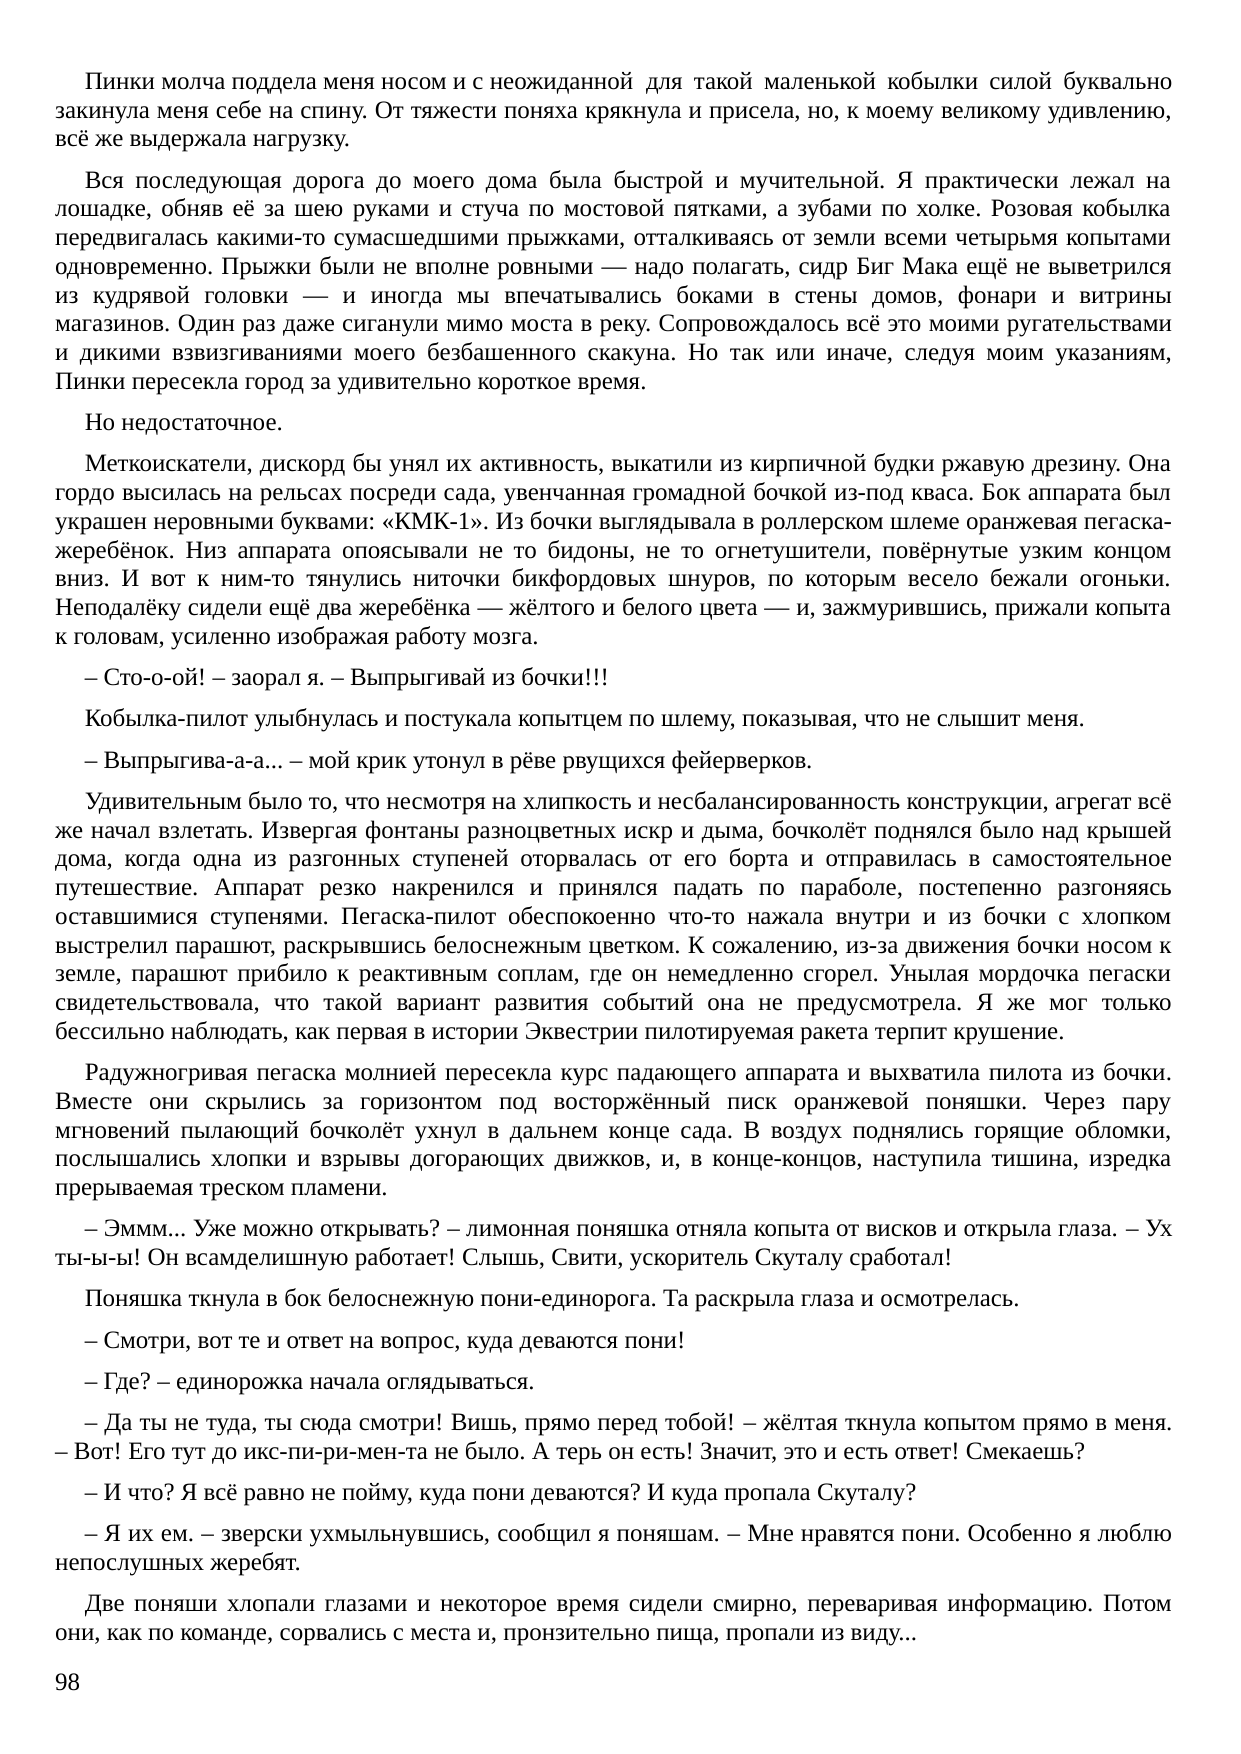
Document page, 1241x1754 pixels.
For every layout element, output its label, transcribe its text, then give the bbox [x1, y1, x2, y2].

text Поняшка ткнула в бок белоснежную пони-единорога. Та раскрыла глаза и осмотрелась. [55, 1283, 1173, 1312]
text – И что? Я всё равно не пойму, куда пони деваются? И куда пропала Скуталу? [55, 1477, 1173, 1506]
text Удивительным было то, что несмотря на хлипкость и несбалансированность конструкции, агрегат всё же начал взлетать. Извергая фонтаны разноцветных искр и дыма, бочколёт поднялся было над крышей дома, когда одна из разгонных ступеней оторвалась от его борта и отправилась в самостоятельное путешествие. Аппарат резко накренился и принялся падать по параболе, постепенно разгоняясь оставшимися ступенями. Пегаска-пилот обеспокоенно что-то нажала внутри и из бочки с хлопком выстрелил парашют, раскрывшись белоснежным цветком. К сожалению, из-за движения бочки носом к земле, парашют прибило к реактивным соплам, где он немедленно сгорел. Унылая мордочка пегаски свидетельствовала, что такой вариант развития событий она не предусмотрела. Я же мог только бессильно наблюдать, как первая в истории Эквестрии пилотируемая ракета терпит крушение. [55, 786, 1173, 1045]
text – Я их ем. – зверски ухмыльнувшись, сообщил я поняшам. – Мне нравятся пони. Особенно я люблю непослушных жеребят. [55, 1518, 1173, 1576]
text Меткоискатели, дискорд бы унял их активность, выкатили из кирпичной будки ржавую дрезину. Она гордо высилась на рельсах посреди сада, увенчанная громадной бочкой из-под кваса. Бок аппарата был украшен неровными буквами: «КМК-1». Из бочки выглядывала в роллерском шлеме оранжевая пегаска-жеребёнок. Низ аппарата опоясывали не то бидоны, не то огнетушители, повёрнутые узким концом вниз. И вот к ним-то тянулись ниточки бикфордовых шнуров, по которым весело бежали огоньки. Неподалёку сидели ещё два жеребёнка — жёлтого и белого цвета — и, зажмурившись, прижали копыта к головам, усиленно изображая работу мозга. [55, 448, 1173, 650]
text – Смотри, вот те и ответ на вопрос, куда деваются пони! [55, 1325, 1173, 1353]
text Кобылка-пилот улыбнулась и постукала копытцем по шлему, показывая, что не слышит меня. [55, 703, 1173, 732]
text – Сто-о-ой! – заорал я. – Выпрыгивай из бочки!!! [55, 662, 1173, 691]
text Пинки молча поддела меня носом и с неожиданной для такой маленькой кобылки силой буквально закинула меня себе на спину. От тяжести поняха крякнула и присела, но, к моему великому удивлению, всё же выдержала нагрузку. [55, 66, 1173, 152]
text – Где? – единорожка начала оглядываться. [55, 1366, 1173, 1395]
text Радужногривая пегаска молнией пересекла курс падающего аппарата и выхватила пилота из бочки. Вместе они скрылись за горизонтом под восторжённый писк оранжевой поняшки. Через пару мгновений пылающий бочколёт ухнул в дальнем конце сада. В воздух поднялись горящие обломки, послышались хлопки и взрывы догорающих движков, и, в конце-концов, наступила тишина, изредка прерываемая треском пламени. [55, 1057, 1173, 1201]
text Но недостаточное. [55, 407, 1173, 436]
text – Да ты не туда, ты сюда смотри! Вишь, прямо перед тобой! – жёлтая ткнула копытом прямо в меня. – Вот! Его тут до икс-пи-ри-мен-та не было. А терь он есть! Значит, это и есть ответ! Смекаешь? [55, 1407, 1173, 1465]
text – Эммм... Уже можно открывать? – лимонная поняшка отняла копыта от висков и открыла глаза. – Ух ты-ы-ы! Он всамделишную работает! Слышь, Свити, ускоритель Скуталу сработал! [55, 1213, 1173, 1271]
text Вся последующая дорога до моего дома была быстрой и мучительной. Я практически лежал на лошадке, обняв её за шею руками и стуча по мостовой пятками, а зубами по холке. Розовая кобылка передвигалась какими-то сумасшедшими прыжками, отталкиваясь от земли всеми четырьмя копытами одновременно. Прыжки были не вполне ровными — надо полагать, сидр Биг Мака ещё не выветрился из кудрявой головки — и иногда мы впечатывались боками в стены домов, фонари и витрины магазинов. Один раз даже сиганули мимо моста в реку. Сопровождалось всё это моими ругательствами и дикими взвизгиваниями моего безбашенного скакуна. Но так или иначе, следуя моим указаниям, Пинки пересекла город за удивительно короткое время. [55, 165, 1173, 395]
text – Выпрыгива-а-а... – мой крик утонул в рёве рвущихся фейерверков. [55, 745, 1173, 773]
text Две поняши хлопали глазами и некоторое время сидели смирно, переваривая информацию. Потом они, как по команде, сорвались с места и, пронзительно пища, пропали из виду... [55, 1588, 1173, 1646]
